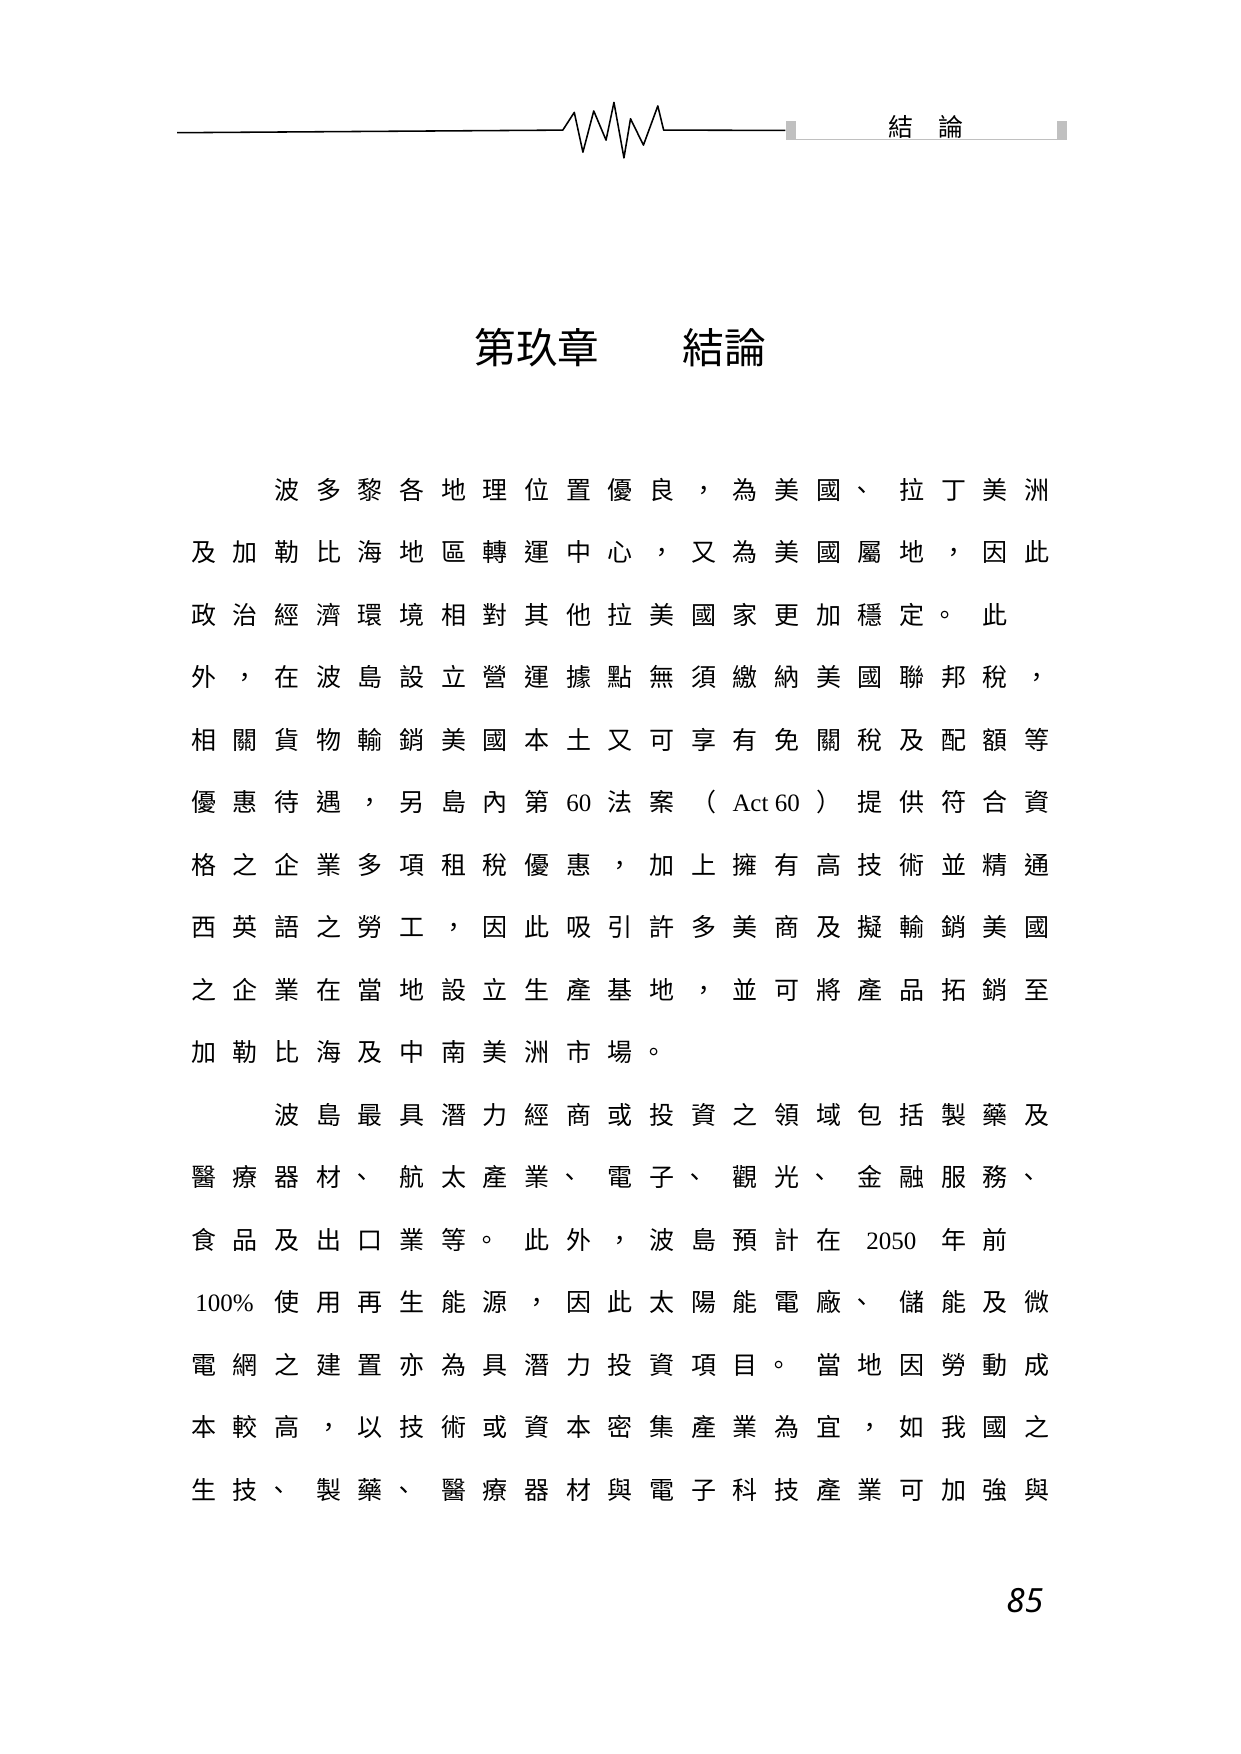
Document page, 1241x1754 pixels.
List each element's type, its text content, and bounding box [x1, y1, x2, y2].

text 第玖章 結論 [183, 304, 1058, 366]
text 波多黎各地理位置優良，為美國、拉丁美洲及加勒比海地區轉運中心，又為美國屬地，因此政治經濟環境相對其他拉美國家更加穩定。此外，在波島設立營運據點無須繳納美國聯邦稅，相關貨物輸銷美國本土又可享有免關稅及配額等優惠待遇，另島內第60法案（Act 60）提供符合資格之企業多項租稅優惠，加上擁有高技術並精通西英語之勞工，因此吸引許多美商及擬輸銷美國之企業在當地設立生產基地，並可將產品拓銷至加勒比海及中南美洲市場。 [183, 447, 1058, 1072]
text 波島最具潛力經商或投資之領域包括製藥及醫療器材、航太產業、電子、觀光、金融服務、食品及出口業等。此外，波島預計在2050年前100%使用再生能源，因此太陽能電廠、儲能及微電網之建置亦為具潛力投資項目。當地因勞動成本較高，以技術或資本密集產業為宜，如我國之生技、製藥、醫療器材與電子科技產業可加強與 [183, 1072, 1058, 1509]
